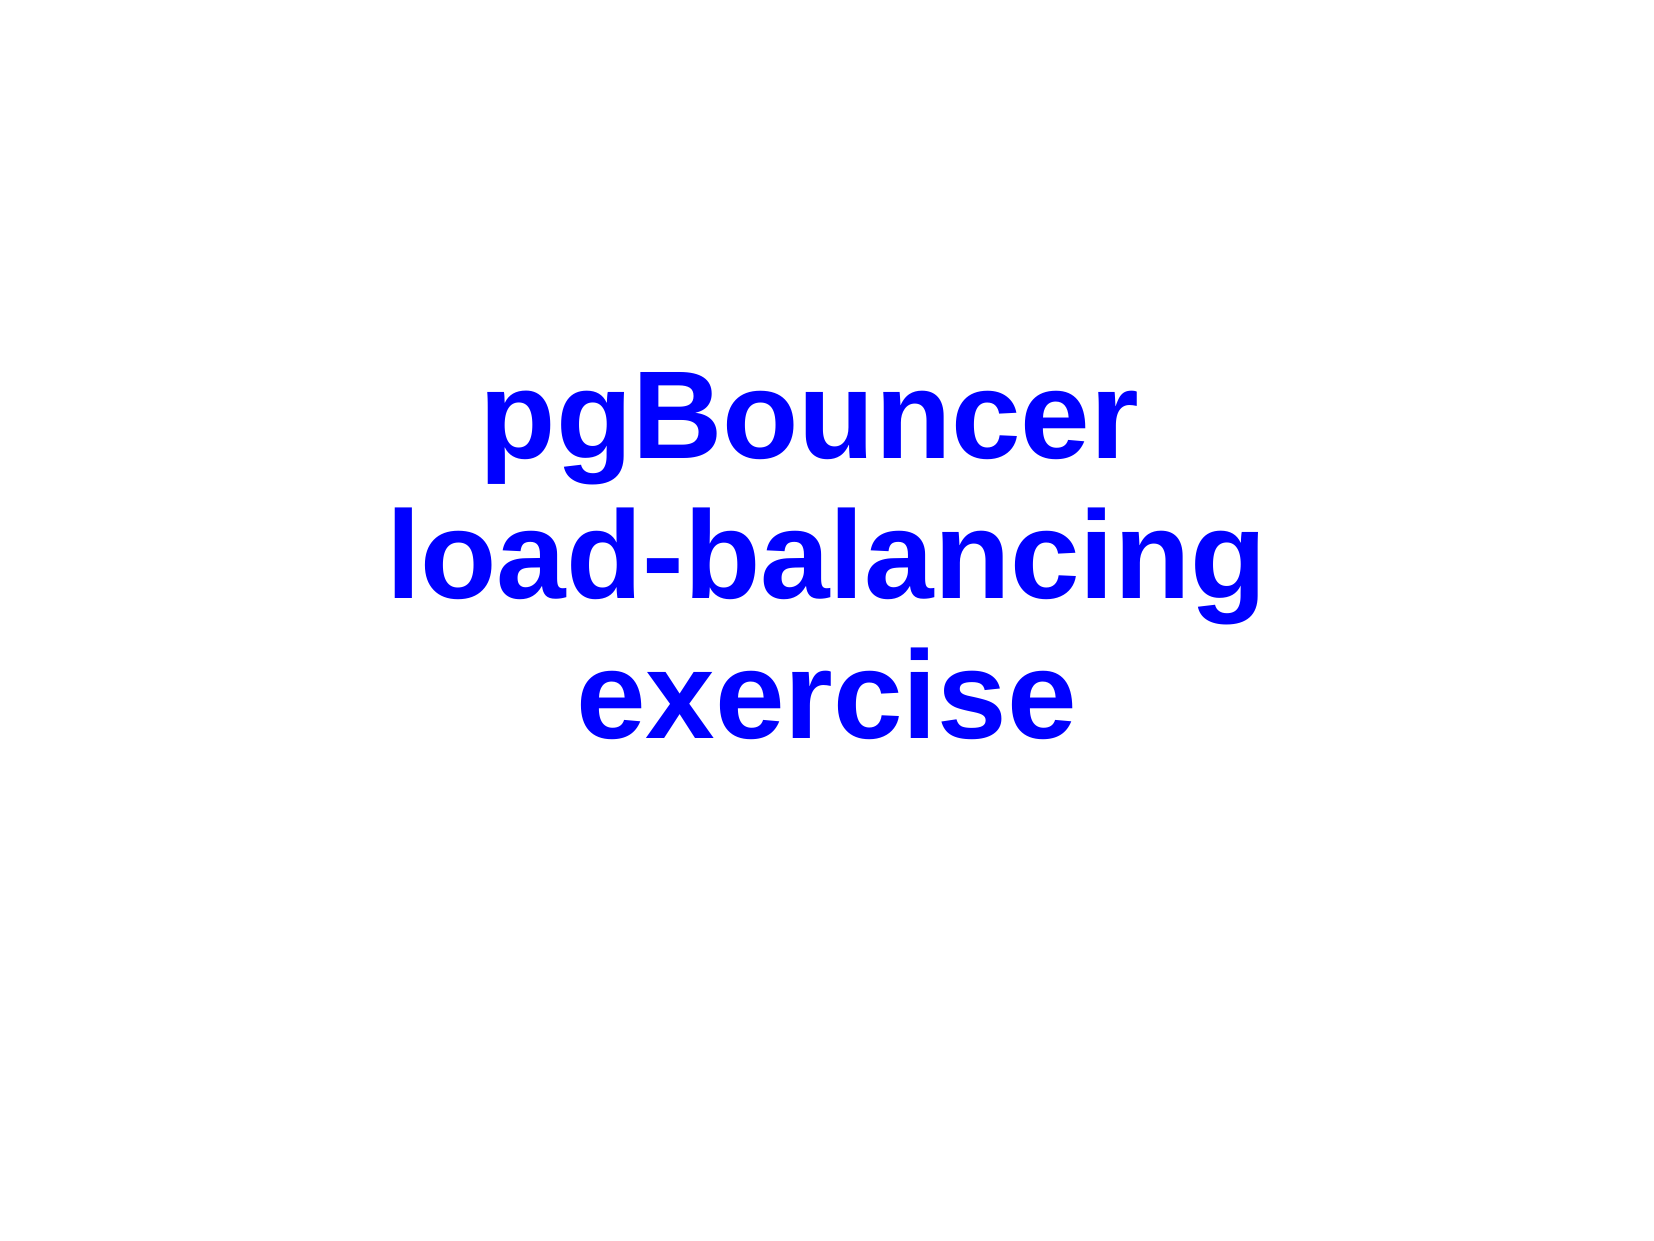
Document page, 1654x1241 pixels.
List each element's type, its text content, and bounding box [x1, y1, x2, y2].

title pgBouncer load-balancing exercise [82, 345, 1571, 766]
